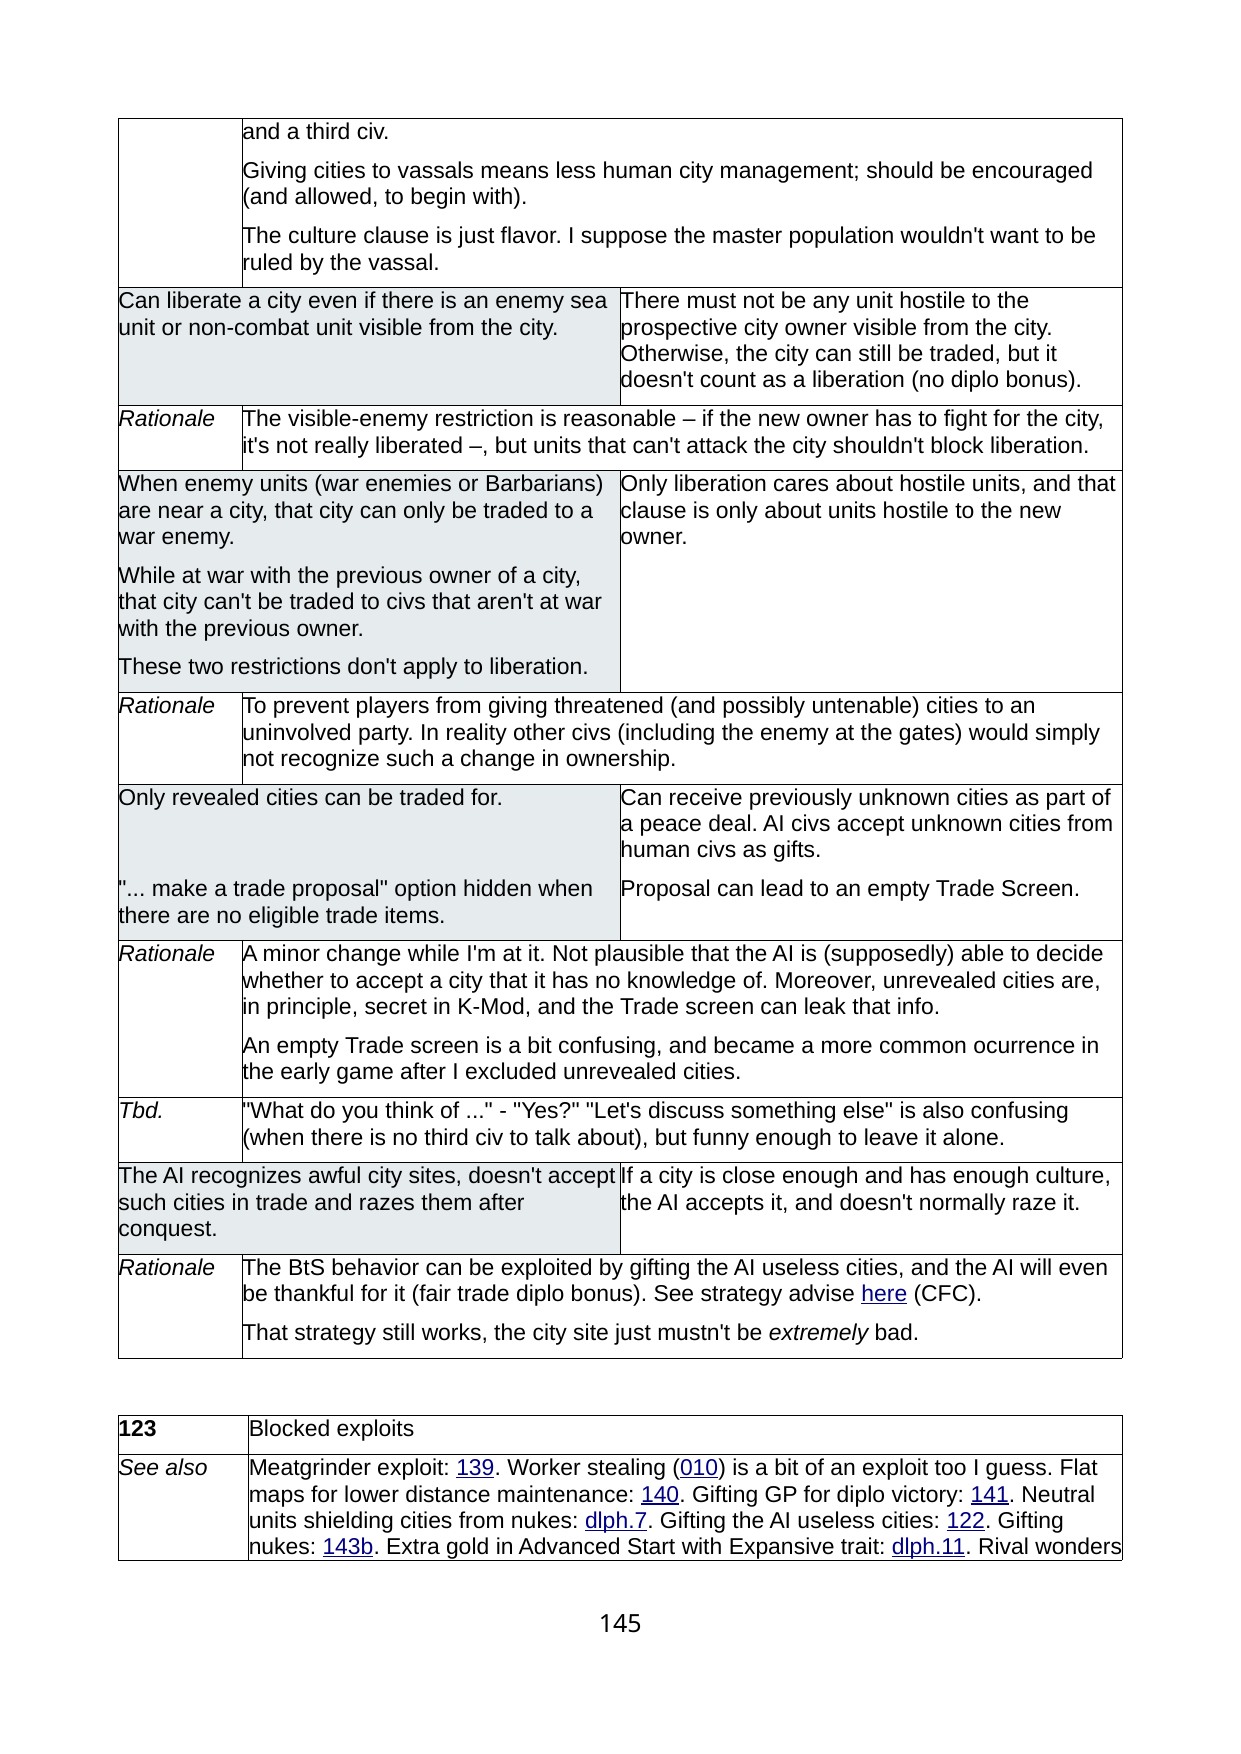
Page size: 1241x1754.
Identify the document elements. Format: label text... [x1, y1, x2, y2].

table_cell To prevent players from giving threatened (and possibly untenable) cities to an uninvolved party. In reality other civs (including the enemy at the gates) would simply not recognize such a change in ownership. [243, 693, 1122, 784]
table_cell Rationale [119, 406, 242, 470]
table_cell Rationale [119, 693, 242, 784]
table_cell When enemy units (war enemies or Barbarians) are near a city, that city can only be traded to a war enemy. While at war with the previous owner of a city, that city can't be traded to civs that aren't at war with the previous owner. These two restrictions don't apply to liberation. [119, 471, 620, 692]
table_cell The AI recognizes awful city sites, doesn't accept such cities in trade and razes them after conquest. [119, 1163, 620, 1254]
table_cell See also [119, 1455, 248, 1560]
table_cell [119, 119, 242, 287]
table_cell The visible-enemy restriction is reasonable – if the new owner has to fight for the city, it's not really liberated –, but units that can't attack the city shouldn't block liberation. [243, 406, 1122, 470]
table_cell "What do you think of ..." - "Yes?" "Let's discuss something else" is also confusing (when there is no third civ to talk about), but funny enough to leave it alone. [243, 1098, 1122, 1162]
table_cell Meatgrinder exploit: 139. Worker stealing (010) is a bit of an exploit too I guess. Flat maps for lower distance maintenance: 140. Gifting GP for diplo victory: 141. Neutral units shielding cities from nukes: dlph.7. Gifting the AI useless cities: 122. Gifting nukes: 143b. Extra gold in Advanced Start with Expansive trait: dlph.11. Rival wonders [249, 1455, 1122, 1560]
table_cell There must not be any unit hostile to the prospective city owner visible from the city. Otherwise, the city can still be traded, but it doesn't count as a liberation (no diplo bonus). [621, 288, 1122, 405]
table_cell and a third civ. Giving cities to vassals means less human city management; should be encouraged (and allowed, to begin with). The culture clause is just flavor. I suppose the master population wouldn't want to be ruled by the vassal. [243, 119, 1122, 287]
table_cell Only liberation cares about hostile units, and that clause is only about units hostile to the new owner. [621, 471, 1122, 692]
table_cell Can receive previously unknown cities as part of a peace deal. AI civs accept unknown cities from human civs as gifts. Proposal can lead to an empty Trade Screen. [621, 785, 1122, 940]
table_cell If a city is close enough and has enough culture, the AI accepts it, and doesn't normally raze it. [621, 1163, 1122, 1254]
table_cell Rationale [119, 1255, 242, 1358]
table_header 123 [119, 1416, 248, 1454]
table_cell Rationale [119, 941, 242, 1097]
table_header Blocked exploits [249, 1416, 1122, 1454]
table_cell Tbd. [119, 1098, 242, 1162]
table_cell Only revealed cities can be traded for. "... make a trade proposal" option hidden when there are no eligible trade items. [119, 785, 620, 940]
table_cell A minor change while I'm at it. Not plausible that the AI is (supposedly) able to decide whether to accept a city that it has no knowledge of. Moreover, unrevealed cities are, in principle, secret in K-Mod, and the Trade screen can leak that info. An empty Trade screen is a bit confusing, and became a more common ocurrence in the early game after I excluded unrevealed cities. [243, 941, 1122, 1097]
table_cell Can liberate a city even if there is an enemy sea unit or non-combat unit visible from the city. [119, 288, 620, 405]
table_cell The BtS behavior can be exploited by gifting the AI useless cities, and the AI will even be thankful for it (fair trade diplo bonus). See strategy advise here (CFC). That strategy still works, the city site just mustn't be extremely bad. [243, 1255, 1122, 1358]
